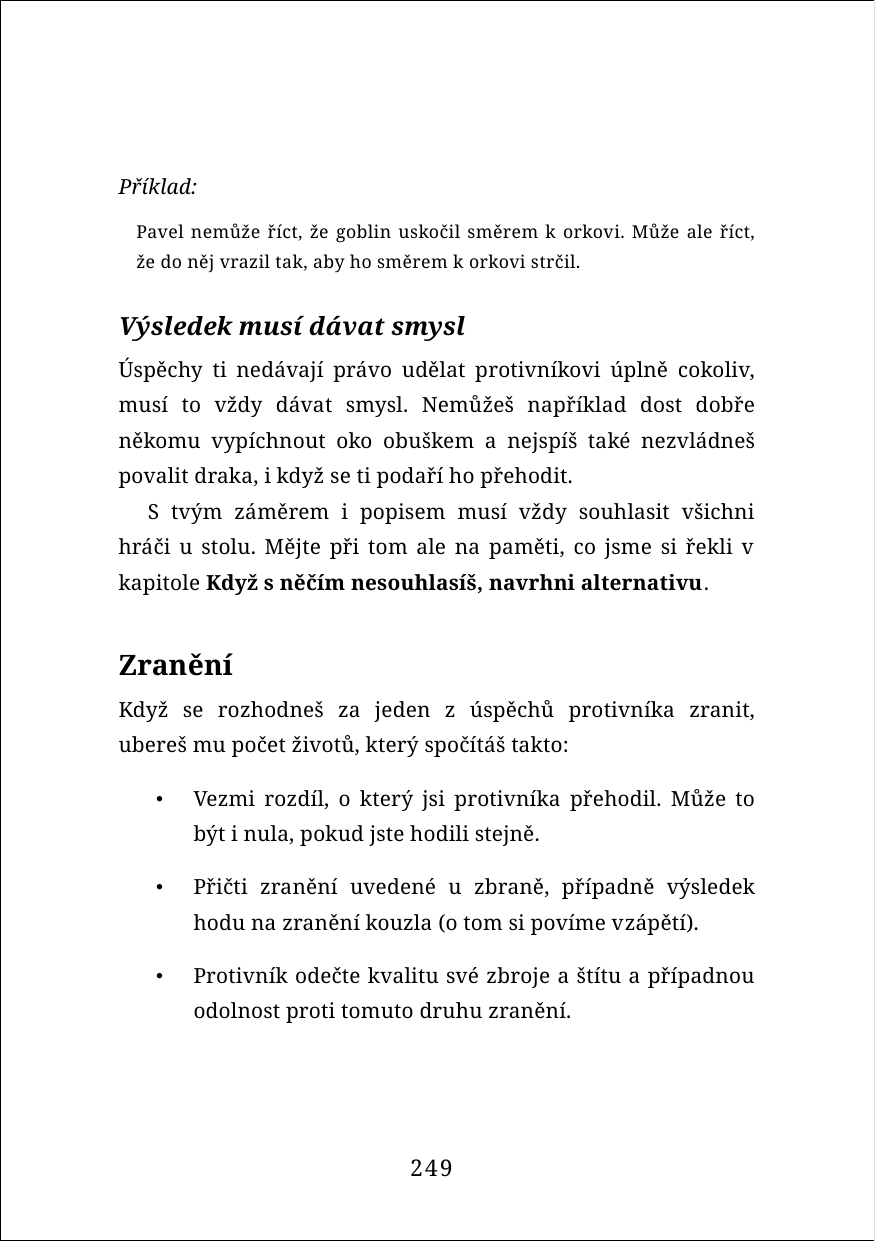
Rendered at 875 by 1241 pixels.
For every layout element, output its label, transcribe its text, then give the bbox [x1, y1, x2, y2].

subtitle Výsledek musí dávat smysl [118, 309, 756, 343]
text Pavel nemůže říct, že goblin uskočil směrem k orkovi. Může ale říct, že do něj vrazil tak, aby ho směrem k orkovi strčil. [136, 219, 756, 273]
list Přičti zranění uvedené u zbraně, případně výsledek hodu na zranění kouzla (o tom si povíme vzápětí). [156, 872, 756, 936]
text Úspěchy ti nedávají právo udělat protivníkovi úplně cokoliv, musí to vždy dávat smysl. Nemůžeš například dost dobře někomu vypíchnout oko obuškem a nejspíš také nezvládneš povalit draka, i když se ti podaří ho přehodit. S tvým záměrem i popisem musí vždy souhlasit všichni hráči u stolu. Mějte při tom ale na paměti, co jsme si řekli v kapitole Když s něčím nesouhlasíš, navrhni alternativu. [118, 355, 756, 596]
list Protivník odečte kvalitu své zbroje a štítu a případnou odolnost proti tomuto druhu zranění. [156, 961, 756, 1025]
list Vezmi rozdíl, o který jsi protivníka přehodil. Může to být i nula, pokud jste hodili stejně. [156, 784, 756, 848]
subtitle Zranění [118, 645, 756, 683]
text Příklad: [118, 172, 756, 200]
text Když se rozhodneš za jeden z úspěchů protivníka zranit, ubereš mu počet životů, který spočítáš takto: [118, 695, 756, 759]
